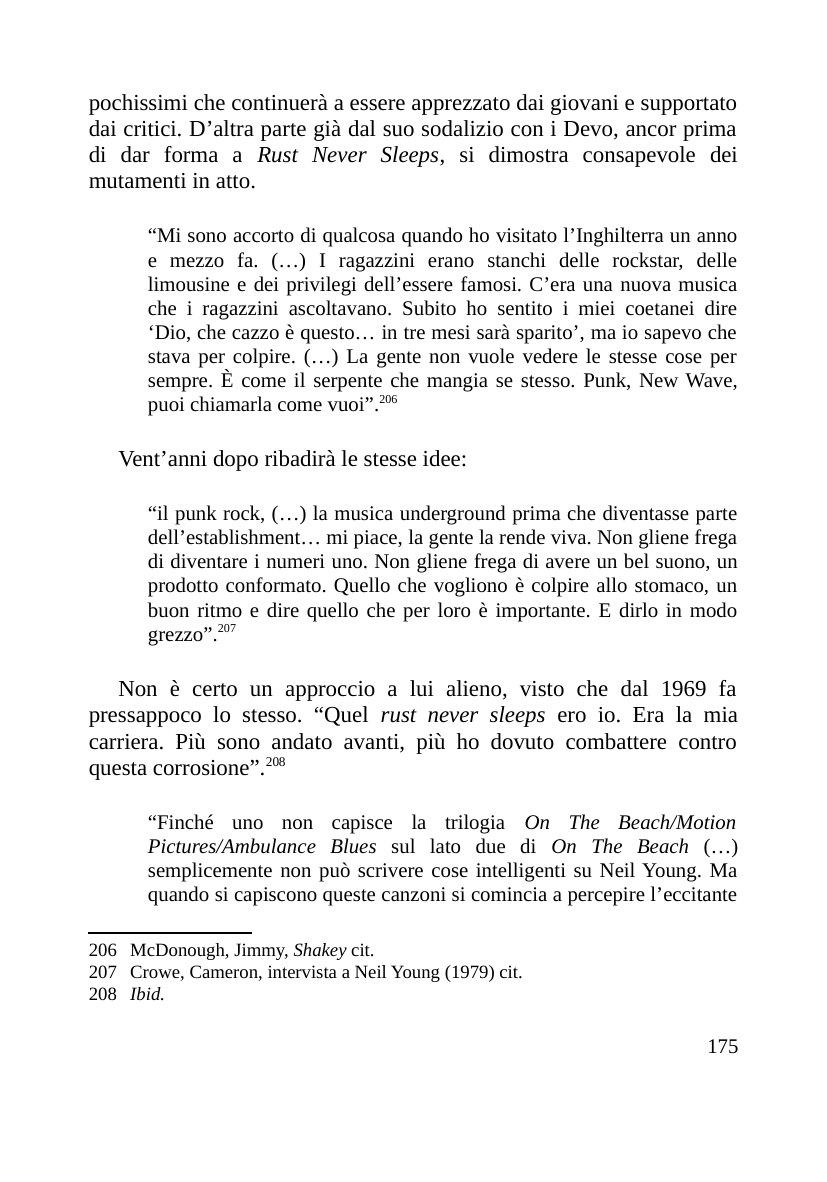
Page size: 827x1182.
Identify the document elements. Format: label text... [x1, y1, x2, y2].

text Vent’anni dopo ribadirà le stesse idee: [88, 445, 738, 472]
text “Finché uno non capisce la trilogia On The Beach/Motion Pictures/Ambulance Blues sul lato due di On The Beach (…) semplicemente non può scrivere cose intelligenti su Neil Young. Ma quando si capiscono queste canzoni si comincia a percepire l’eccitante [148, 810, 738, 906]
text Non è certo un approccio a lui alieno, visto che dal 1969 fa pressappoco lo stesso. “Quel rust never sleeps ero io. Era la mia carriera. Più sono andato avanti, più ho dovuto combattere contro questa corrosione”. [88, 675, 738, 781]
text “il punk rock, (…) la musica underground prima che diventasse parte dell’establishment… mi piace, la gente la rende viva. Non gliene frega di diventare i numeri uno. Non gliene frega di avere un bel suono, un prodotto conformato. Quello che vogliono è colpire allo stomaco, un buon ritmo e dire quello che per loro è importante. E dirlo in modo grezzo”. [148, 501, 738, 646]
text Crowe, Cameron, intervista a Neil Young (1979) cit. [88, 961, 738, 982]
text Ibid. [88, 982, 738, 1004]
text pochissimi che continuerà a essere apprezzato dai giovani e supportato dai critici. D’altra parte già dal suo sodalizio con i Devo, ancor prima di dar forma a Rust Never Sleeps, si dimostra consapevole dei mutamenti in atto. [88, 88, 738, 194]
text McDonough, Jimmy, Shakey cit. [88, 939, 738, 961]
text “Mi sono accorto di qualcosa quando ho visitato l’Inghilterra un anno e mezzo fa. (…) I ragazzini erano stanchi delle rockstar, delle limousine e dei privilegi dell’essere famosi. C’era una nuova musica che i ragazzini ascoltavano. Subito ho sentito i miei coetanei dire ‘Dio, che cazzo è questo… in tre mesi sarà sparito’, ma io sapevo che stava per colpire. (…) La gente non vuole vedere le stesse cose per sempre. È come il serpente che mangia se stesso. Punk, New Wave, puoi chiamarla come vuoi”. [148, 223, 738, 416]
